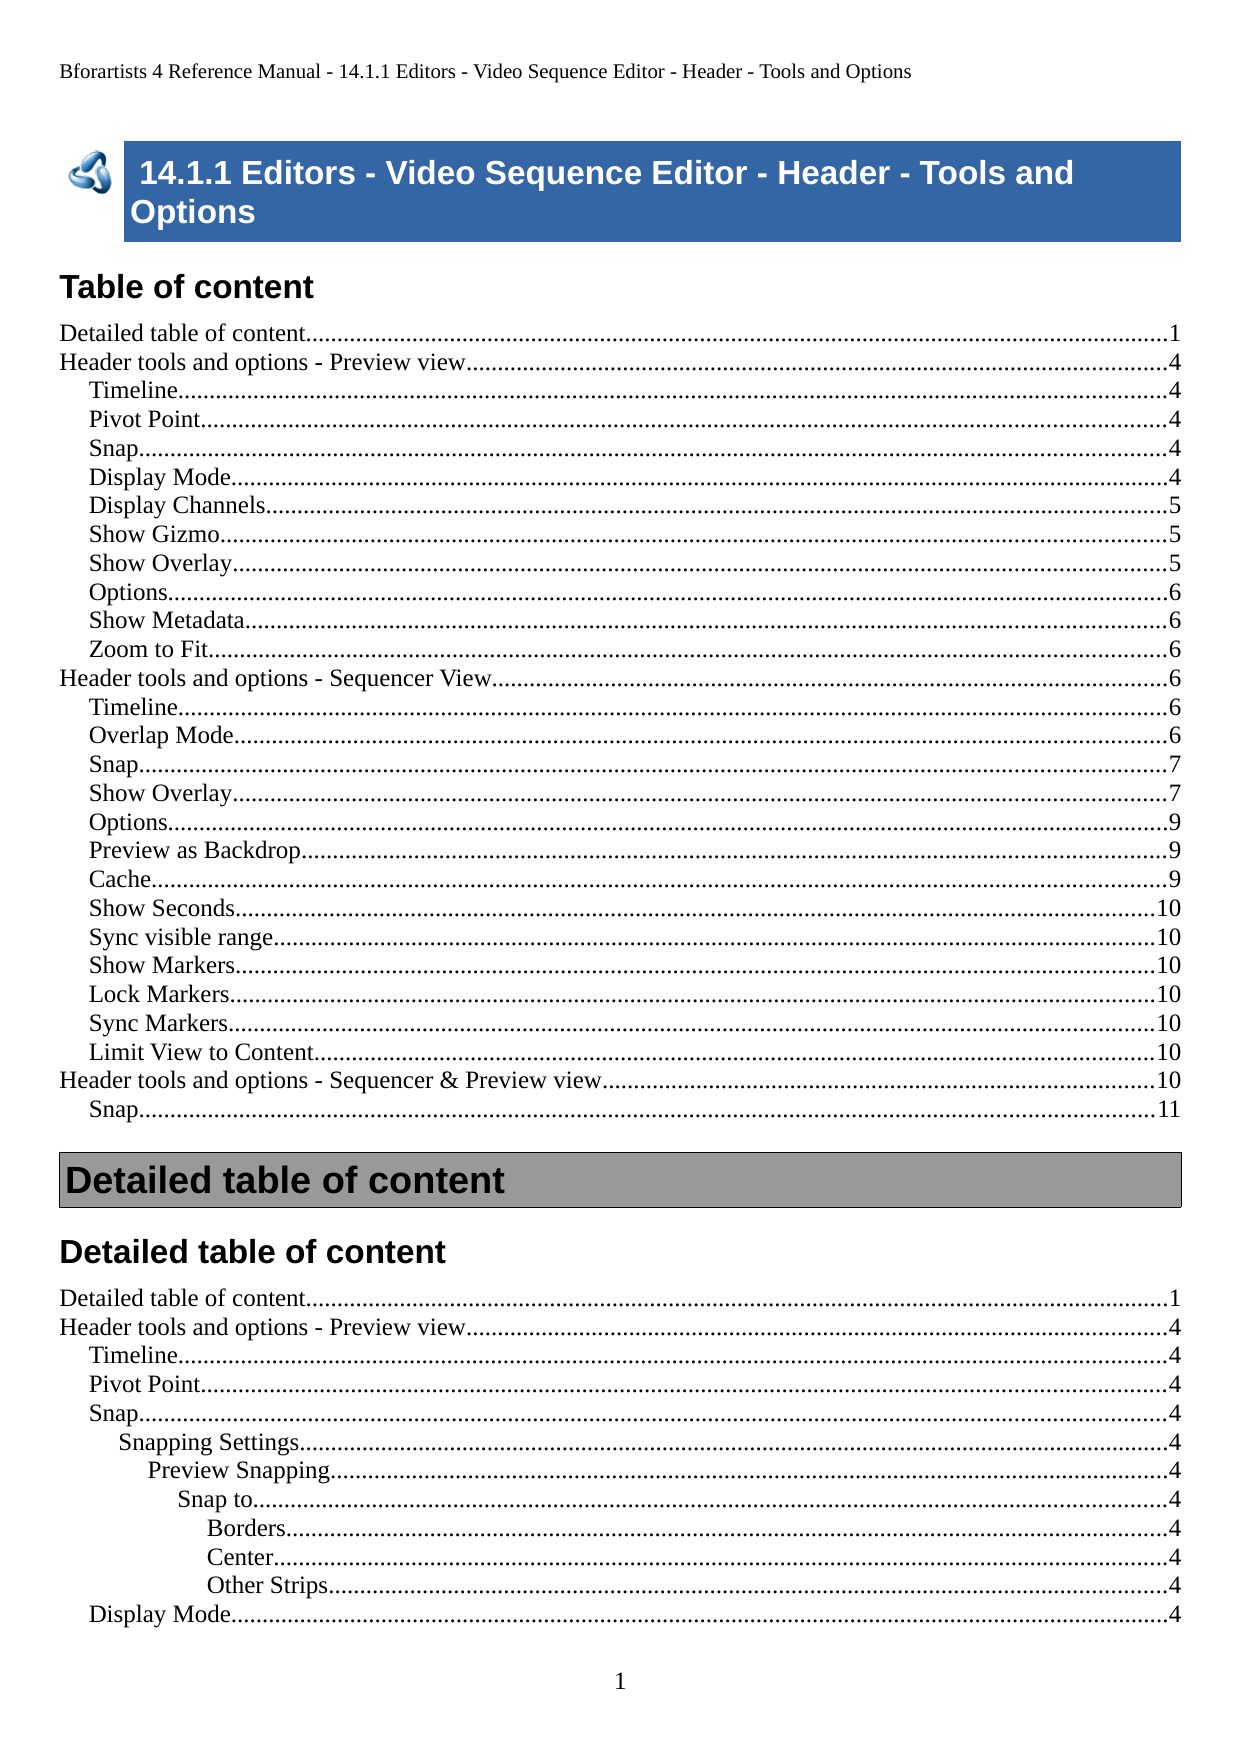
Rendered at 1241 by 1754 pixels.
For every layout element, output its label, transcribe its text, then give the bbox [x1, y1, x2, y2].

text Zoom to Fit 6 [88, 634, 1181, 663]
text Show Seconds 10 [88, 893, 1181, 922]
table_header [59, 141, 124, 242]
text Other Strips 4 [207, 1570, 1181, 1599]
text Lock Markers 10 [88, 979, 1181, 1008]
text Show Metadata 6 [88, 605, 1181, 634]
text Detailed table of content 1 [59, 1283, 1181, 1312]
text Show Markers 10 [88, 950, 1181, 979]
text Snap 4 [88, 433, 1181, 462]
table_header 14.1.1 Editors - Video Sequence Editor - Header - Tools and Options [124, 141, 1181, 242]
text Sync visible range 10 [88, 922, 1181, 950]
text Cache 9 [88, 864, 1181, 893]
text Timeline 6 [88, 692, 1181, 720]
text Overlap Mode 6 [88, 720, 1181, 749]
text Snap 4 [88, 1398, 1181, 1427]
text Snap 7 [88, 749, 1181, 778]
text Timeline 4 [88, 375, 1181, 404]
text Options 6 [88, 577, 1181, 605]
text Show Overlay 5 [88, 548, 1181, 577]
text Snap 11 [88, 1094, 1181, 1123]
subtitle Detailed table of content [59, 1232, 1181, 1270]
text Detailed table of content 1 [59, 318, 1181, 347]
text Pivot Point 4 [88, 1369, 1181, 1398]
text Header tools and options - Preview view 4 [59, 347, 1181, 375]
text Sync Markers 10 [88, 1008, 1181, 1037]
text Header tools and options - Preview view 4 [59, 1312, 1181, 1340]
subtitle Table of content [59, 267, 1181, 305]
text Snapping Settings 4 [118, 1427, 1181, 1455]
text Header tools and options - Sequencer View 6 [59, 663, 1181, 692]
text Header tools and options - Sequencer & Preview view 10 [59, 1065, 1181, 1094]
text Show Overlay 7 [88, 778, 1181, 807]
text Display Channels 5 [88, 490, 1181, 519]
text Preview as Backdrop 9 [88, 835, 1181, 864]
text Borders 4 [207, 1513, 1181, 1542]
text Timeline 4 [88, 1340, 1181, 1369]
text Preview Snapping 4 [147, 1455, 1181, 1484]
text Options 9 [88, 807, 1181, 835]
picture [65, 147, 114, 197]
table_header Detailed table of content [60, 1153, 1181, 1207]
text Snap to 4 [177, 1484, 1181, 1513]
text Limit View to Content 10 [88, 1037, 1181, 1065]
text Center 4 [207, 1542, 1181, 1570]
text Pivot Point 4 [88, 404, 1181, 433]
text Show Gizmo 5 [88, 519, 1181, 548]
text Display Mode 4 [88, 1599, 1181, 1628]
text Display Mode 4 [88, 462, 1181, 490]
